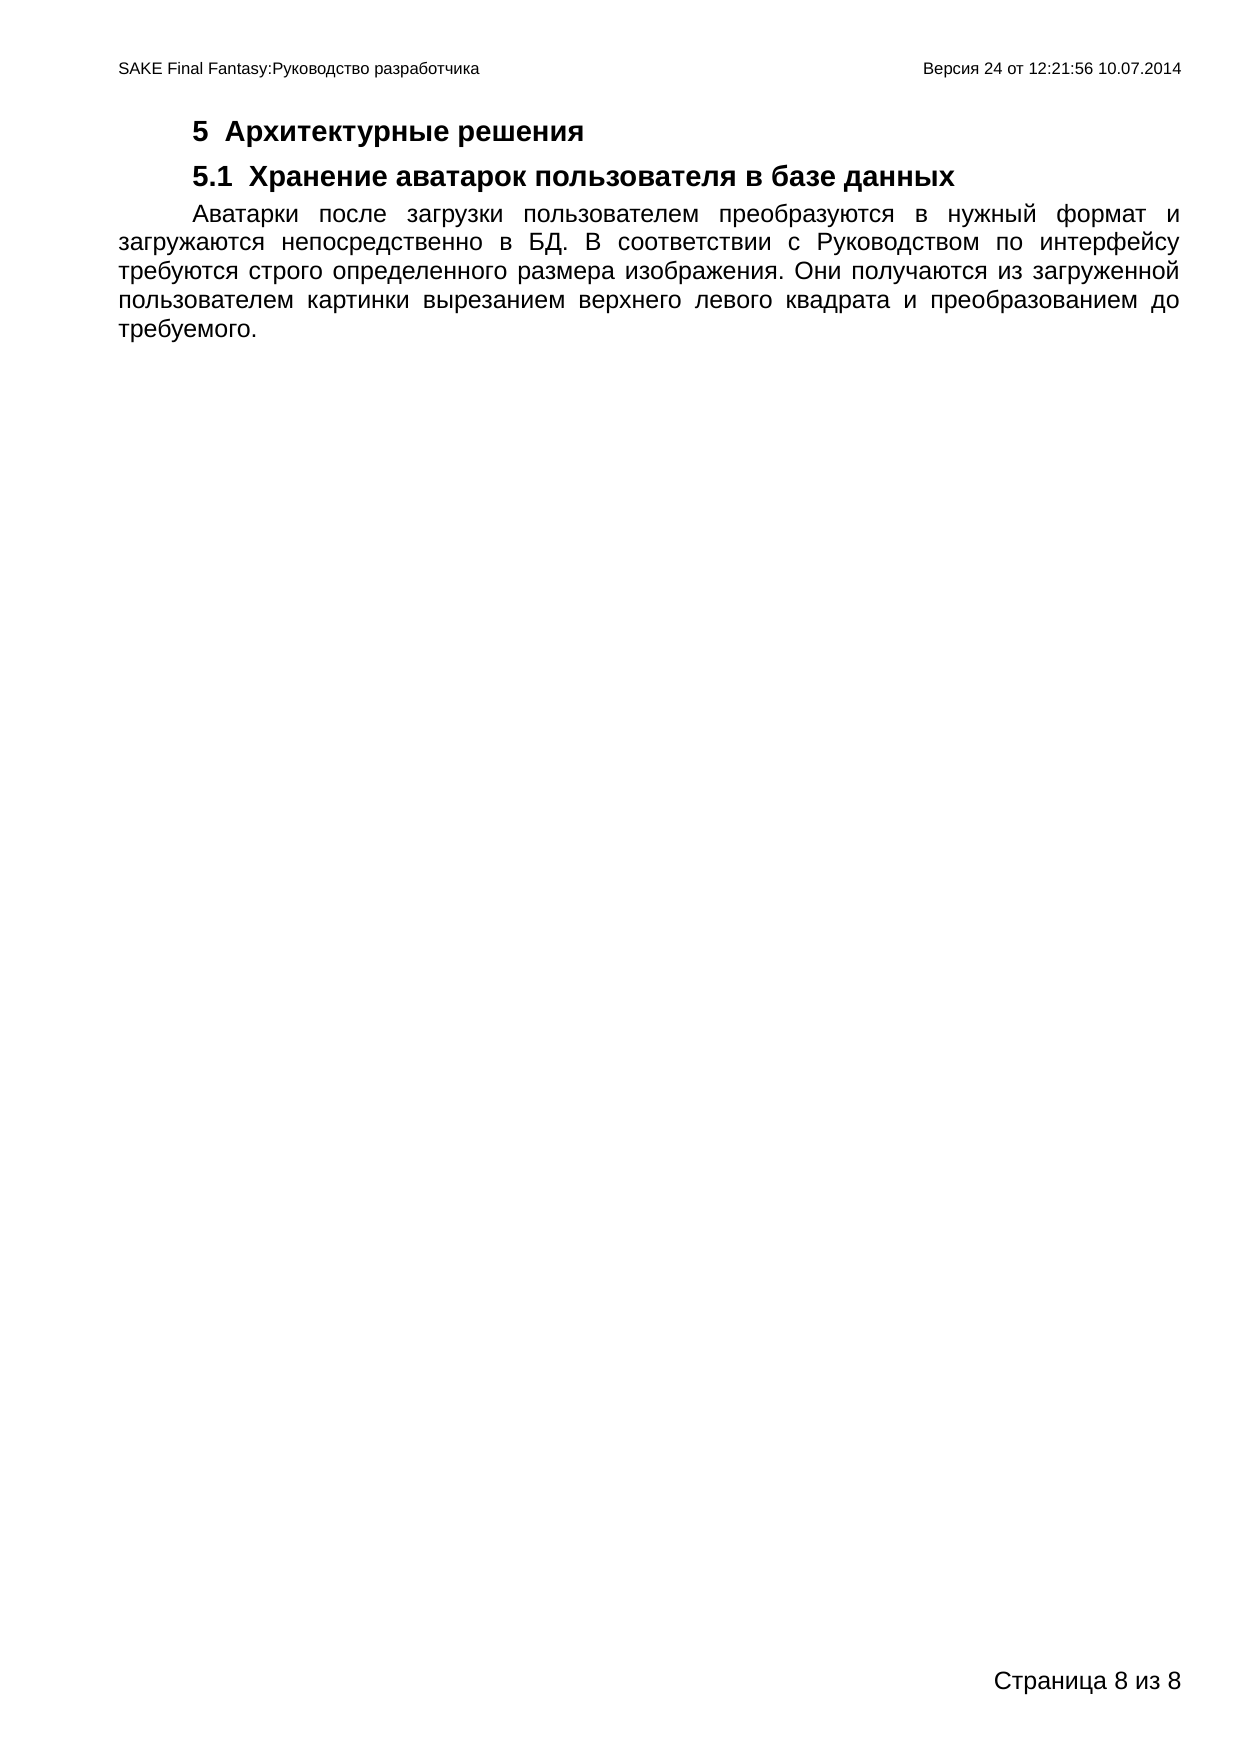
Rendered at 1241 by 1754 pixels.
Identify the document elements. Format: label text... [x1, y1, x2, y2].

subtitle Архитектурные решения [118, 114, 1181, 147]
text Аватарки после загрузки пользователем преобразуются в нужный формат и загружаются непосредственно в БД. В соответствии с Руководством по интерфейсу требуются строго определенного размера изображения. Они получаются из загруженной пользователем картинки вырезанием верхнего левого квадрата и преобразованием до требуемого. [118, 198, 1181, 342]
subtitle Хранение аватарок пользователя в базе данных [118, 159, 1181, 193]
